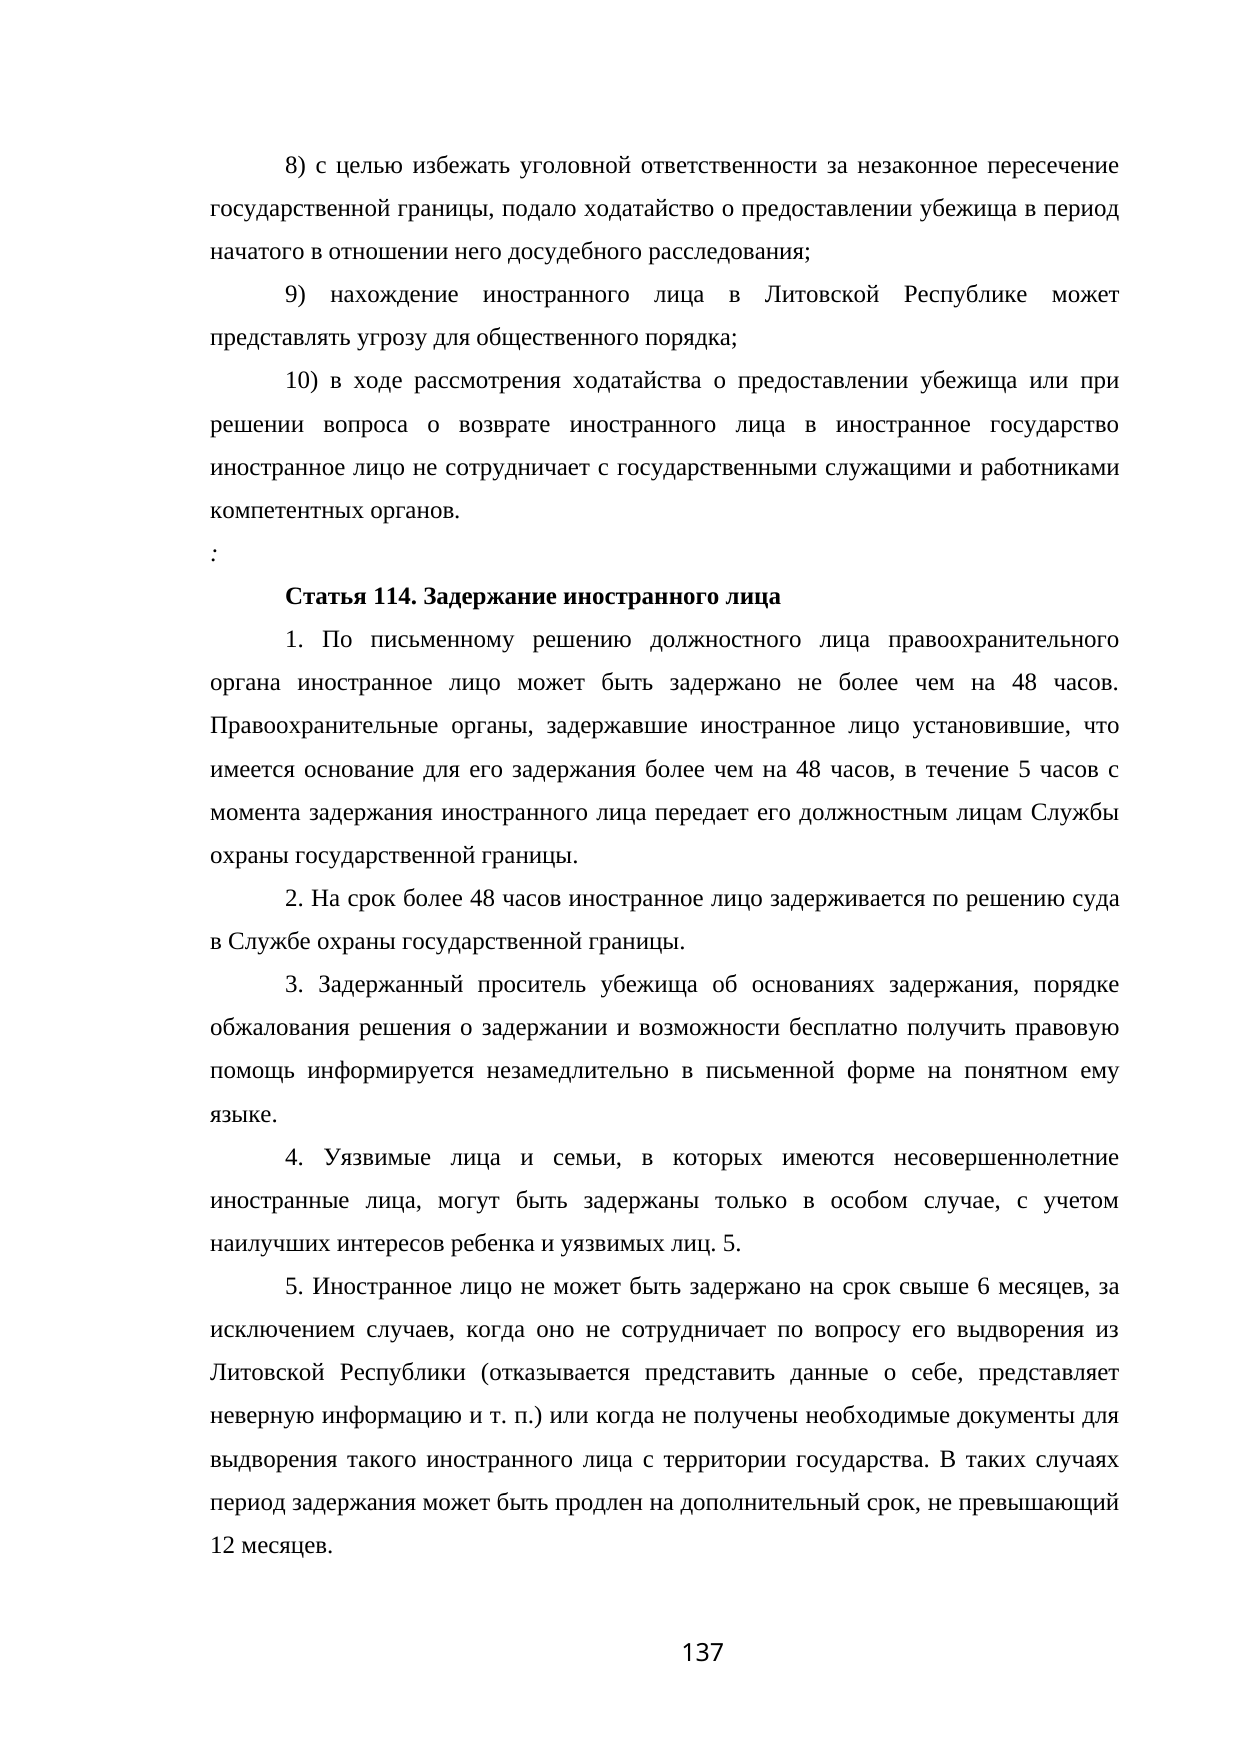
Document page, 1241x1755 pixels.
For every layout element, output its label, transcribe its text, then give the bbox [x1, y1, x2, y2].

text : [210, 538, 1120, 567]
text 3. Задержанный проситель убежища об основаниях задержания, порядке обжалования решения о задержании и возможности бесплатно получить правовую помощь информируется незамедлительно в письменной форме на понятном ему языке. [210, 969, 1120, 1127]
text 4. Уязвимые лица и семьи, в которых имеются несовершеннолетние иностранные лица, могут быть задержаны только в особом случае, с учетом наилучших интересов ребенка и уязвимых лиц. 5. [210, 1142, 1120, 1257]
text 2. На срок более 48 часов иностранное лицо задерживается по решению суда в Службе охраны государственной границы. [210, 883, 1120, 955]
text 9) нахождение иностранного лица в Литовской Республике может представлять угрозу для общественного порядка; [210, 279, 1120, 351]
text Статья 114. Задержание иностранного лица [210, 581, 1120, 610]
text 1. По письменному решению должностного лица правоохранительного органа иностранное лицо может быть задержано не более чем на 48 часов. Правоохранительные органы, задержавшие иностранное лицо установившие, что имеется основание для его задержания более чем на 48 часов, в течение 5 часов с момента задержания иностранного лица передает его должностным лицам Службы охраны государственной границы. [210, 624, 1120, 869]
text 8) с целью избежать уголовной ответственности за незаконное пересечение государственной границы, подало ходатайство о предоставлении убежища в период начатого в отношении него досудебного расследования; [210, 150, 1120, 265]
text 10) в ходе рассмотрения ходатайства о предоставлении убежища или при решении вопроса о возврате иностранного лица в иностранное государство иностранное лицо не сотрудничает с государственными служащими и работниками компетентных органов. [210, 366, 1120, 524]
text 5. Иностранное лицо не может быть задержано на срок свыше 6 месяцев, за исключением случаев, когда оно не сотрудничает по вопросу его выдворения из Литовской Республики (отказывается представить данные о себе, представляет неверную информацию и т. п.) или когда не получены необходимые документы для выдворения такого иностранного лица с территории государства. В таких случаях период задержания может быть продлен на дополнительный срок, не превышающий 12 месяцев. [210, 1271, 1120, 1559]
